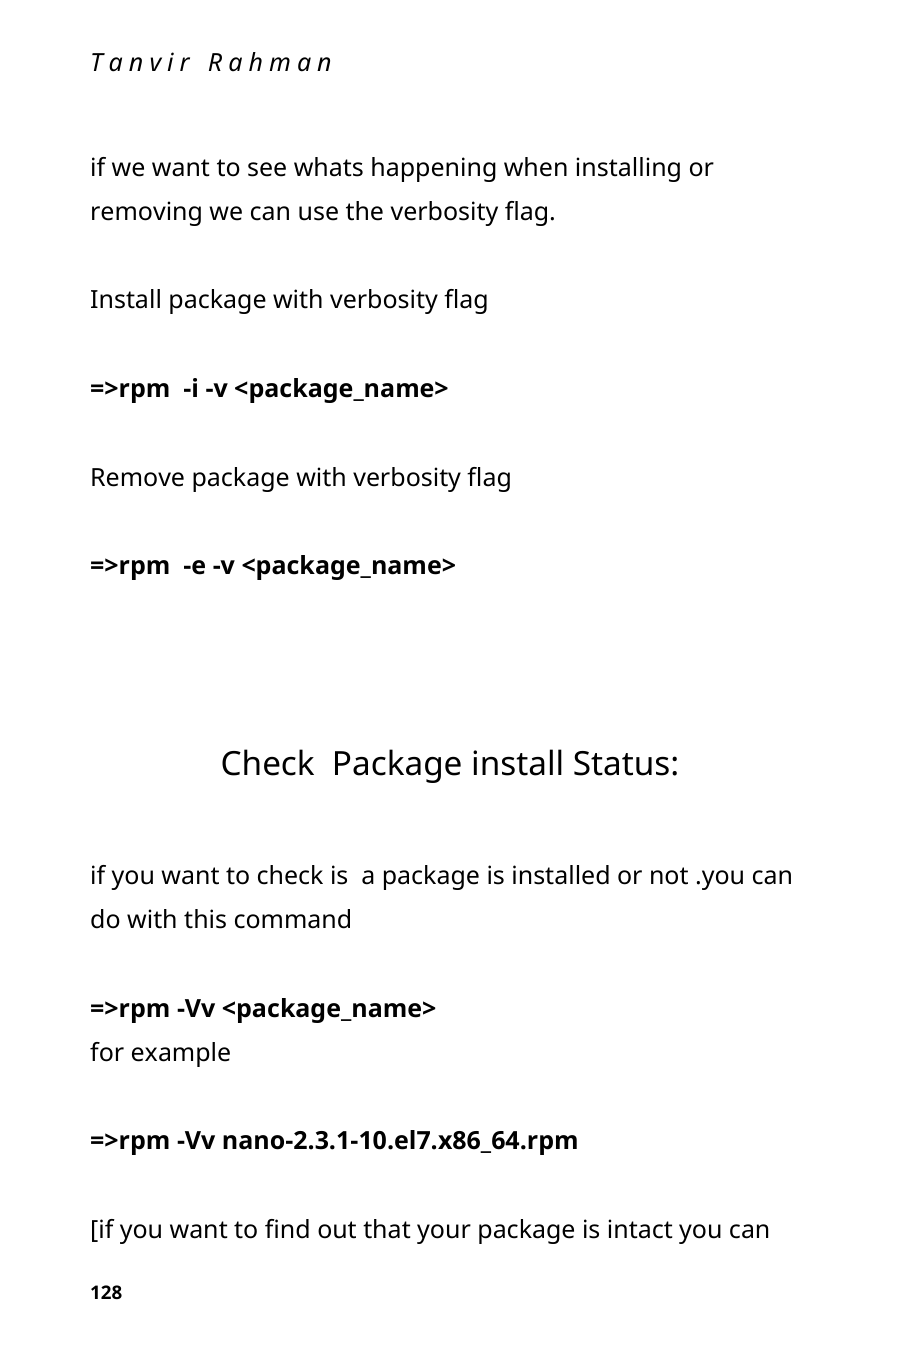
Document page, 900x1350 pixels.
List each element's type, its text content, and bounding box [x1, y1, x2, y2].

text =>rpm -Vv nano-2.3.1-10.el7.x86_64.rpm [90, 1123, 810, 1157]
text if you want to check is a package is installed or not .you can do with this command [90, 857, 810, 936]
text Remove package with verbosity flag [90, 459, 810, 493]
text =>rpm -i -v <package_name> [90, 371, 810, 405]
text for example [90, 1034, 810, 1068]
text =>rpm -e -v <package_name> [90, 548, 810, 582]
text Check Package install Status: [90, 739, 810, 785]
text Install package with verbosity flag [90, 282, 810, 316]
text if we want to see whats happening when installing or removing we can use the verbosity flag. [90, 149, 810, 228]
text =>rpm -Vv <package_name> [90, 990, 810, 1024]
text [if you want to find out that your package is intact you can [90, 1212, 810, 1246]
